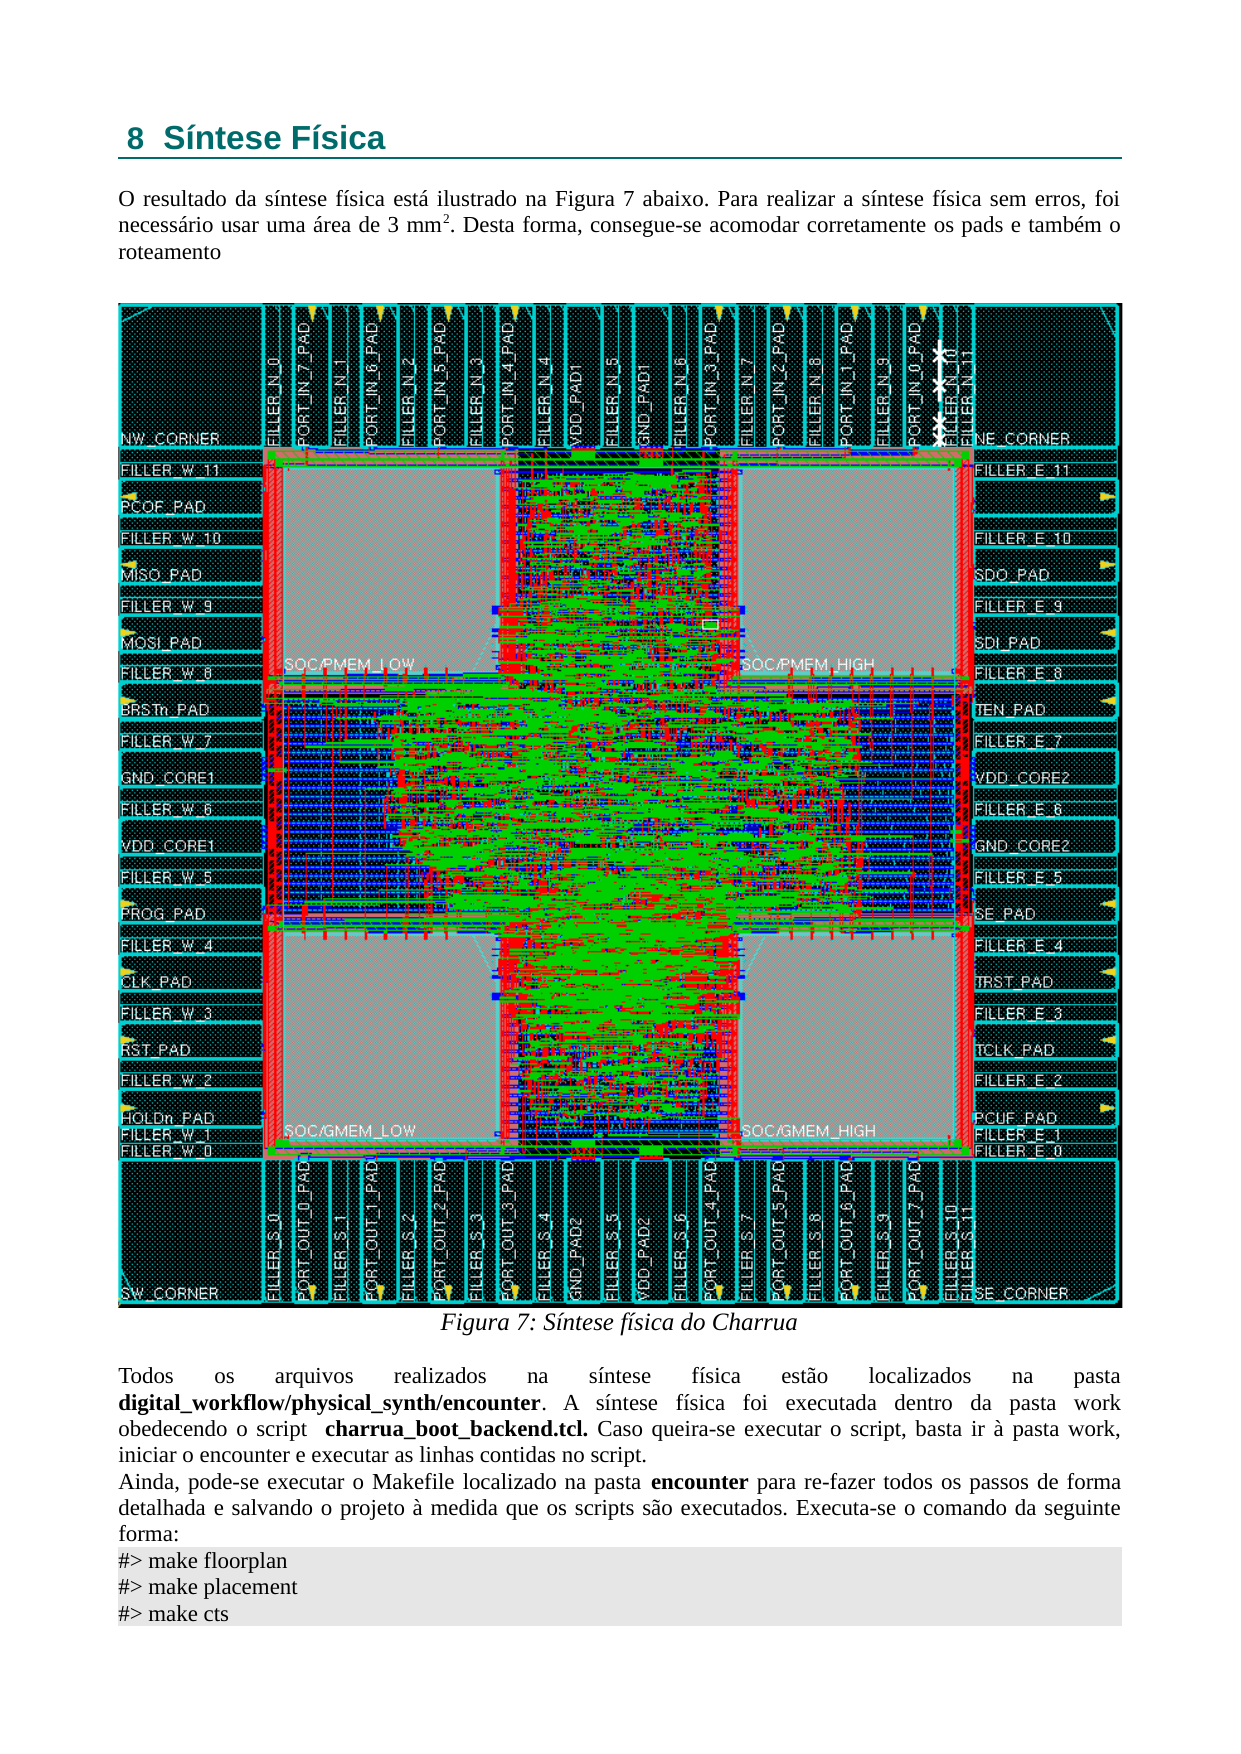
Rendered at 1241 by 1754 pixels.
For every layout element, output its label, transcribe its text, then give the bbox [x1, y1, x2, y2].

text O resultado da síntese física está ilustrado na Figura 7 abaixo. Para realizar a síntese física sem erros, foi necessário usar uma área de 3 mm2. Desta forma, consegue-se acomodar corretamente os pads e também o roteamento [118, 185, 1122, 264]
text Ainda, pode-se executar o Makefile localizado na pasta encounter para re-fazer todos os passos de forma detalhada e salvando o projeto à medida que os scripts são executados. Executa-se o comando da seguinte forma: [118, 1468, 1122, 1547]
subtitle Síntese Física [118, 118, 1122, 157]
text Figura 7: Síntese física do Charrua [118, 1308, 1122, 1336]
text #> make cts [118, 1599, 1122, 1626]
picture [118, 303, 1123, 1308]
text #> make floorplan [118, 1547, 1122, 1573]
text #> make placement [118, 1573, 1122, 1599]
text Todos os arquivos realizados na síntese física estão localizados na pasta digital_workflow/physical_synth/encounter. A síntese física foi executada dentro da pasta work obedecendo o script charrua_boot_backend.tcl. Caso queira-se executar o script, basta ir à pasta work, iniciar o encounter e executar as linhas contidas no script. [118, 1362, 1122, 1468]
